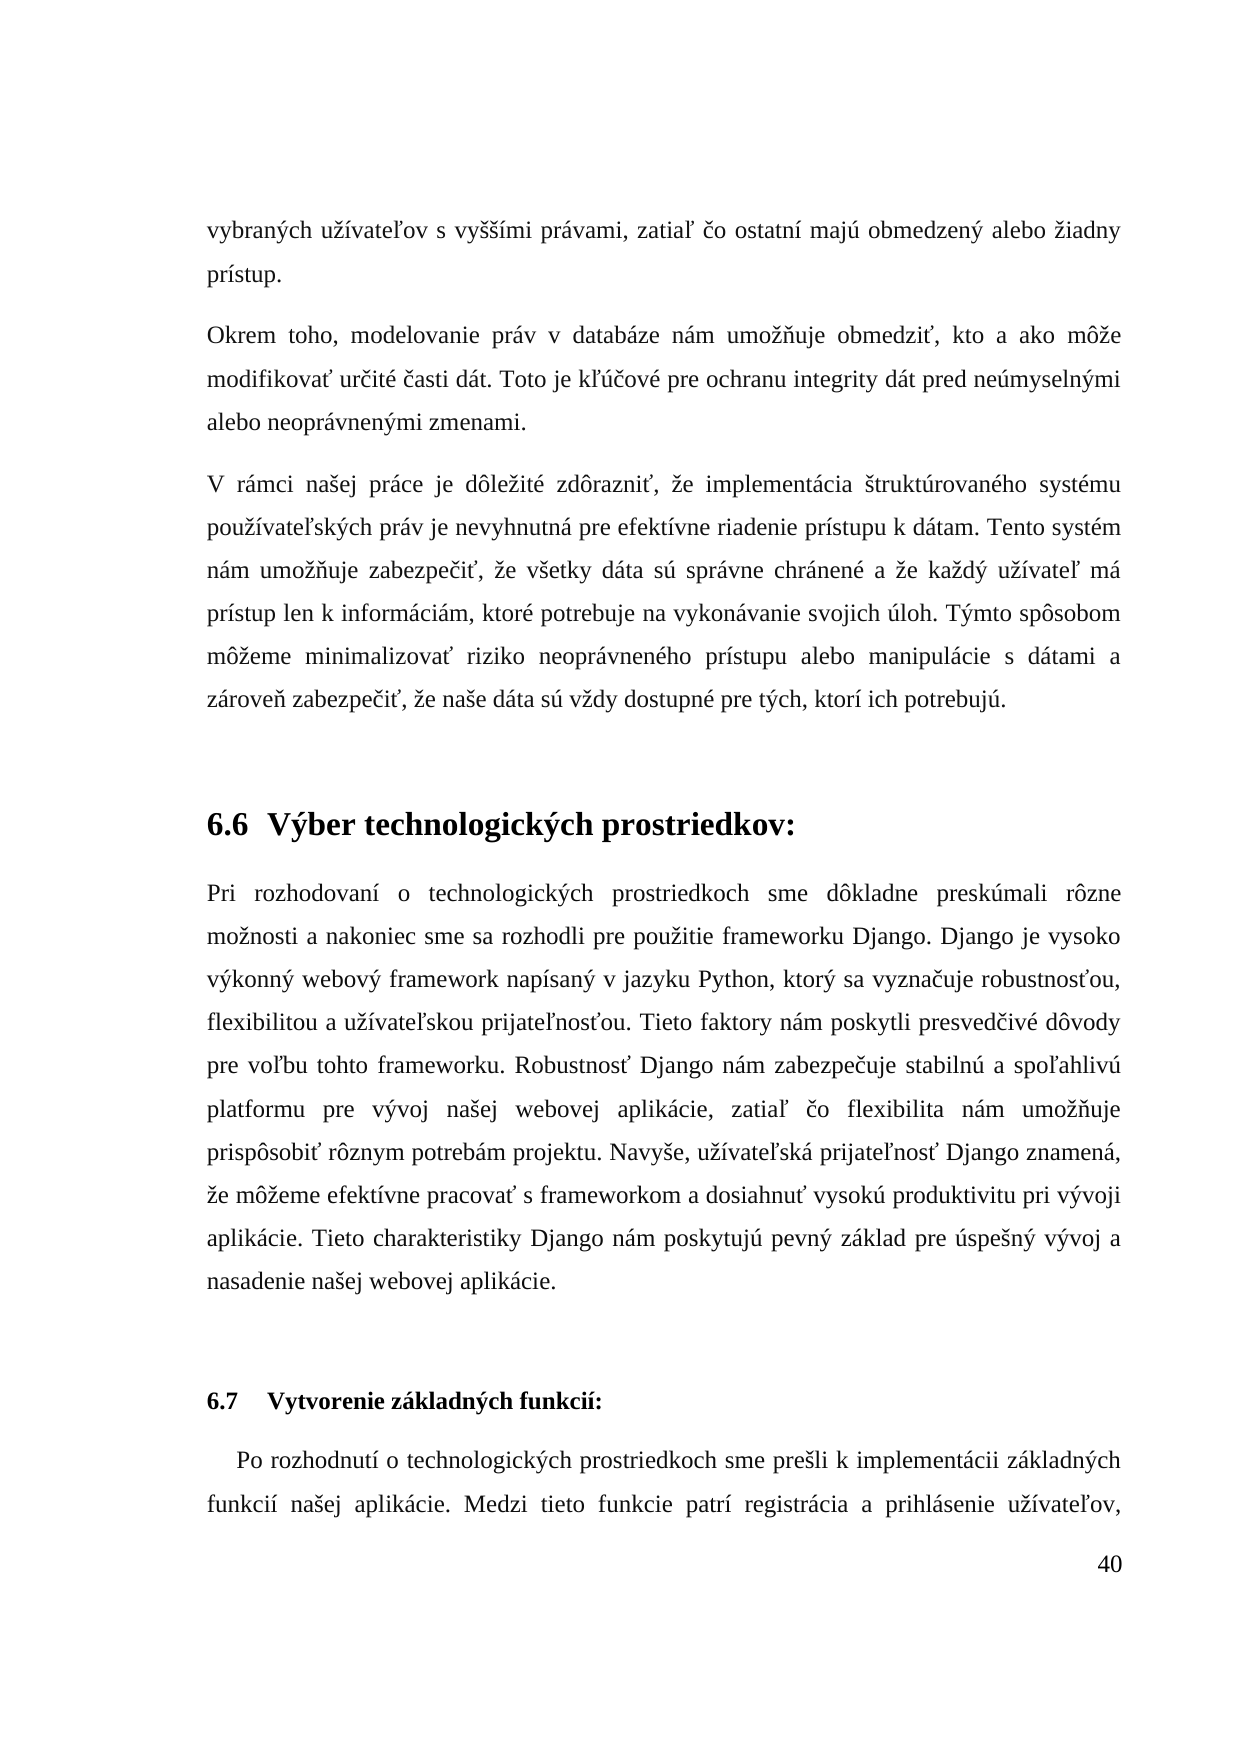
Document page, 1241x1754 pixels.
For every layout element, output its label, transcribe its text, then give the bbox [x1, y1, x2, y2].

text Po rozhodnutí o technologických prostriedkoch sme prešli k implementácii základných funkcií našej aplikácie. Medzi tieto funkcie patrí registrácia a prihlásenie užívateľov, [207, 1446, 1122, 1517]
text Pri rozhodovaní o technologických prostriedkoch sme dôkladne preskúmali rôzne možnosti a nakoniec sme sa rozhodli pre použitie frameworku Django. Django je vysoko výkonný webový framework napísaný v jazyku Python, ktorý sa vyznačuje robustnosťou, flexibilitou a užívateľskou prijateľnosťou. Tieto faktory nám poskytli presvedčivé dôvody pre voľbu tohto frameworku. Robustnosť Django nám zabezpečuje stabilnú a spoľahlivú platformu pre vývoj našej webovej aplikácie, zatiaľ čo flexibilita nám umožňuje prispôsobiť rôznym potrebám projektu. Navyše, užívateľská prijateľnosť Django znamená, že môžeme efektívne pracovať s frameworkom a dosiahnuť vysokú produktivitu pri vývoji aplikácie. Tieto charakteristiky Django nám poskytujú pevný základ pre úspešný vývoj a nasadenie našej webovej aplikácie. [207, 878, 1122, 1295]
text Okrem toho, modelovanie práv v databáze nám umožňuje obmedziť, kto a ako môže modifikovať určité časti dát. Toto je kľúčové pre ochranu integrity dát pred neúmyselnými alebo neoprávnenými zmenami. [207, 321, 1122, 436]
subtitle Výber technologických prostriedkov: [207, 804, 1122, 842]
text vybraných užívateľov s vyššími právami, zatiaľ čo ostatní majú obmedzený alebo žiadny prístup. [207, 216, 1122, 287]
text V rámci našej práce je dôležité zdôrazniť, že implementácia štruktúrovaného systému používateľských práv je nevyhnutná pre efektívne riadenie prístupu k dátam. Tento systém nám umožňuje zabezpečiť, že všetky dáta sú správne chránené a že každý užívateľ má prístup len k informáciám, ktoré potrebuje na vykonávanie svojich úloh. Týmto spôsobom môžeme minimalizovať riziko neoprávneného prístupu alebo manipulácie s dátami a zároveň zabezpečiť, že naše dáta sú vždy dostupné pre tých, ktorí ich potrebujú. [207, 469, 1122, 713]
subtitle Vytvorenie základných funkcií: [207, 1386, 1122, 1414]
